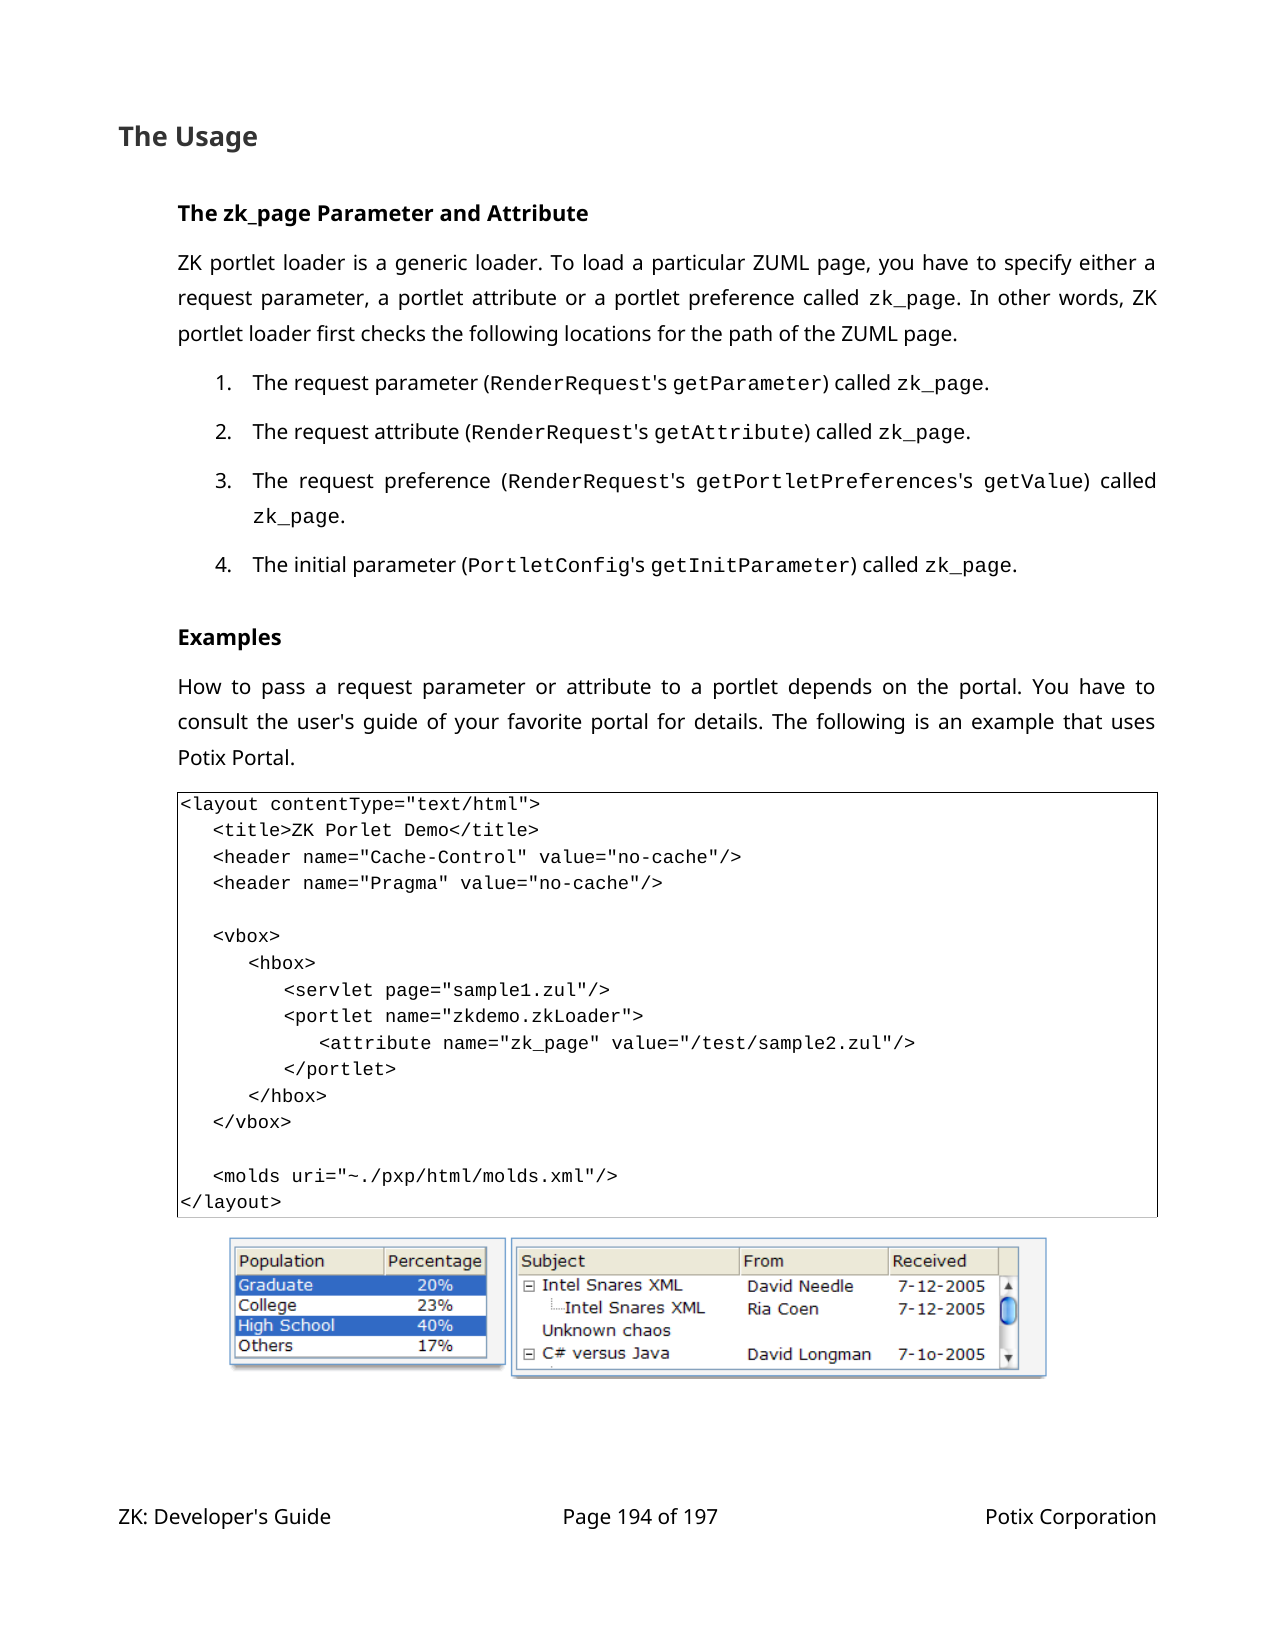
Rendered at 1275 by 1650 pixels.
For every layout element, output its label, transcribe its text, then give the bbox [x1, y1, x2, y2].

subtitle The zk_page Parameter and Attribute [177, 197, 1157, 227]
text How to pass a request parameter or attribute to a portlet depends on the portal. You have to consult the user's guide of your favorite portal for details. The following is an example that uses Potix Portal. [177, 672, 1157, 771]
subtitle The Usage [118, 118, 1157, 155]
list The request attribute (RenderRequest's getAttribute) called zk_page. [215, 417, 1157, 445]
picture [227, 1235, 1048, 1379]
list The request parameter (RenderRequest's getParameter) called zk_page. [215, 368, 1157, 396]
list The initial parameter (PortletConfig's getInitParameter) called zk_page. [215, 551, 1157, 579]
text <layout contentType="text/html"> <title>ZK Porlet Demo</title> <header name="Cache-Control" value="no-cache"/> <header name="Pragma" value="no-cache"/> <vbox> <hbox> <servlet page="sample1.zul"/> <portlet name="zkdemo.zkLoader"> <attribute name="zk_page" value="/test/sample2.zul"/> </portlet> </hbox> </vbox> <molds uri="~./pxp/html/molds.xml"/> </layout> [178, 793, 1157, 1217]
list The request preference (RenderRequest's getPortletPreferences's getValue) called zk_page. [215, 466, 1157, 530]
text ZK portlet loader is a generic loader. To load a particular ZUML page, you have to specify either a request parameter, a portlet attribute or a portlet preference called zk_page. In other words, ZK portlet loader first checks the following locations for the path of the ZUML page. [177, 248, 1157, 347]
subtitle Examples [177, 622, 1157, 652]
